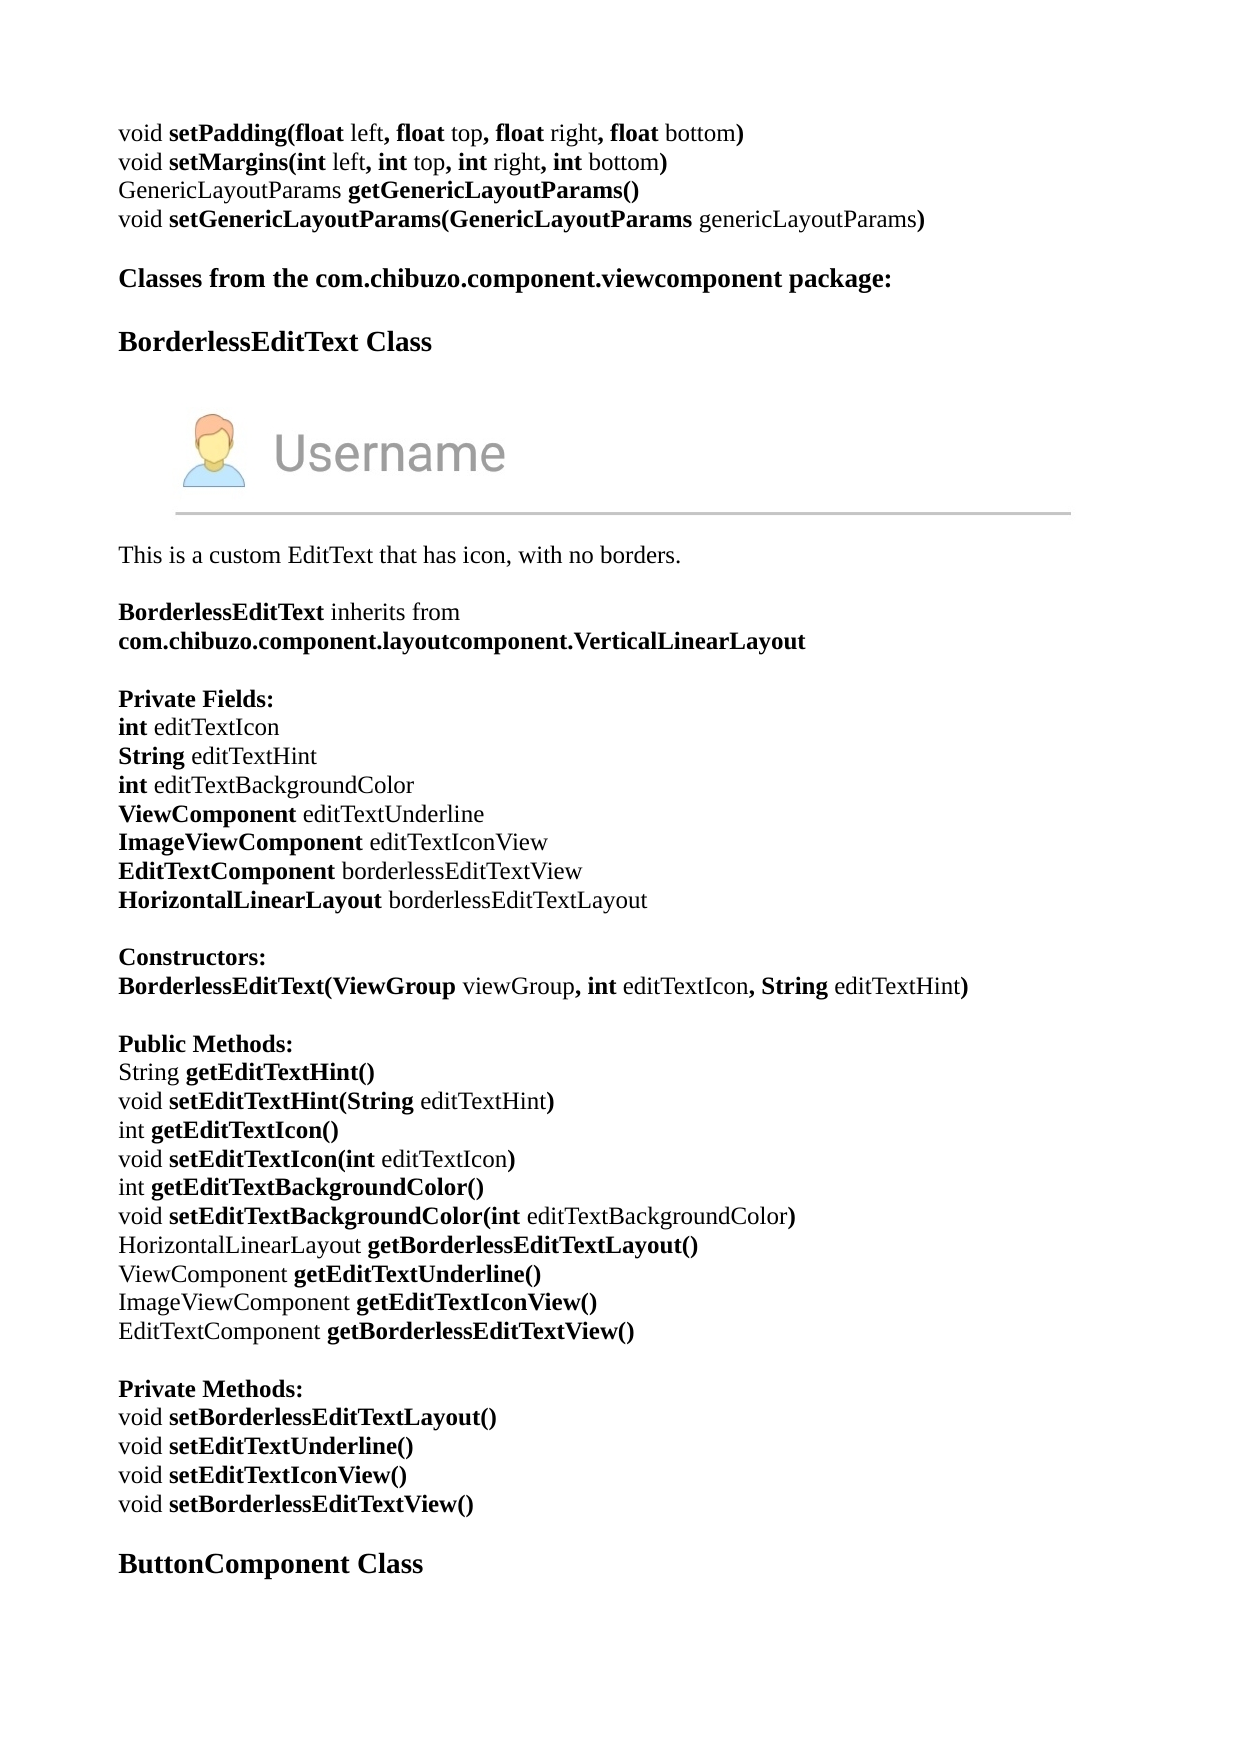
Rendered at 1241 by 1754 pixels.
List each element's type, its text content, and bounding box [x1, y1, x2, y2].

text void setEditTextIconView() [118, 1460, 1122, 1489]
text This is a custom EditText that has icon, with no borders. [118, 540, 1122, 569]
text int editTextBackgroundColor [118, 770, 1122, 799]
text EditTextComponent getBorderlessEditTextView() [118, 1316, 1122, 1345]
text void setMargins(int left, int top, int right, int bottom) [118, 147, 1122, 176]
text EditTextComponent borderlessEditTextView [118, 856, 1122, 885]
text ViewComponent editTextUnderline [118, 799, 1122, 827]
text void setEditTextUnderline() [118, 1431, 1122, 1460]
text Classes from the com.chibuzo.component.viewcomponent package: [118, 262, 1122, 293]
text BorderlessEditText inherits from com.chibuzo.component.layoutcomponent.VerticalLinearLayout [118, 597, 1122, 655]
text BorderlessEditText Class [118, 324, 1122, 357]
text HorizontalLinearLayout getBorderlessEditTextLayout() [118, 1230, 1122, 1259]
text void setEditTextIcon(int editTextIcon) [118, 1144, 1122, 1172]
text Public Methods: [118, 1029, 1122, 1057]
text void setEditTextHint(String editTextHint) [118, 1086, 1122, 1115]
text Private Methods: [118, 1374, 1122, 1402]
text void setEditTextBackgroundColor(int editTextBackgroundColor) [118, 1201, 1122, 1230]
text int getEditTextIcon() [118, 1115, 1122, 1144]
text void setPadding(float left, float top, float right, float bottom) [118, 118, 1122, 147]
text GenericLayoutParams getGenericLayoutParams() [118, 176, 1122, 204]
text BorderlessEditText(ViewGroup viewGroup, int editTextIcon, String editTextHint) [118, 971, 1122, 1000]
text ViewComponent getEditTextUnderline() [118, 1259, 1122, 1287]
text String getEditTextHint() [118, 1057, 1122, 1086]
text void setBorderlessEditTextLayout() [118, 1402, 1122, 1431]
text void setBorderlessEditTextView() [118, 1489, 1122, 1517]
text ImageViewComponent editTextIconView [118, 827, 1122, 856]
text ImageViewComponent getEditTextIconView() [118, 1287, 1122, 1316]
text Constructors: [118, 942, 1122, 971]
text String editTextHint [118, 741, 1122, 770]
text void setGenericLayoutParams(GenericLayoutParams genericLayoutParams) [118, 204, 1122, 233]
text int getEditTextBackgroundColor() [118, 1172, 1122, 1201]
text ButtonComponent Class [118, 1546, 1122, 1580]
text int editTextIcon [118, 712, 1122, 741]
picture [118, 357, 1123, 540]
text Private Fields: [118, 684, 1122, 712]
text HorizontalLinearLayout borderlessEditTextLayout [118, 885, 1122, 914]
